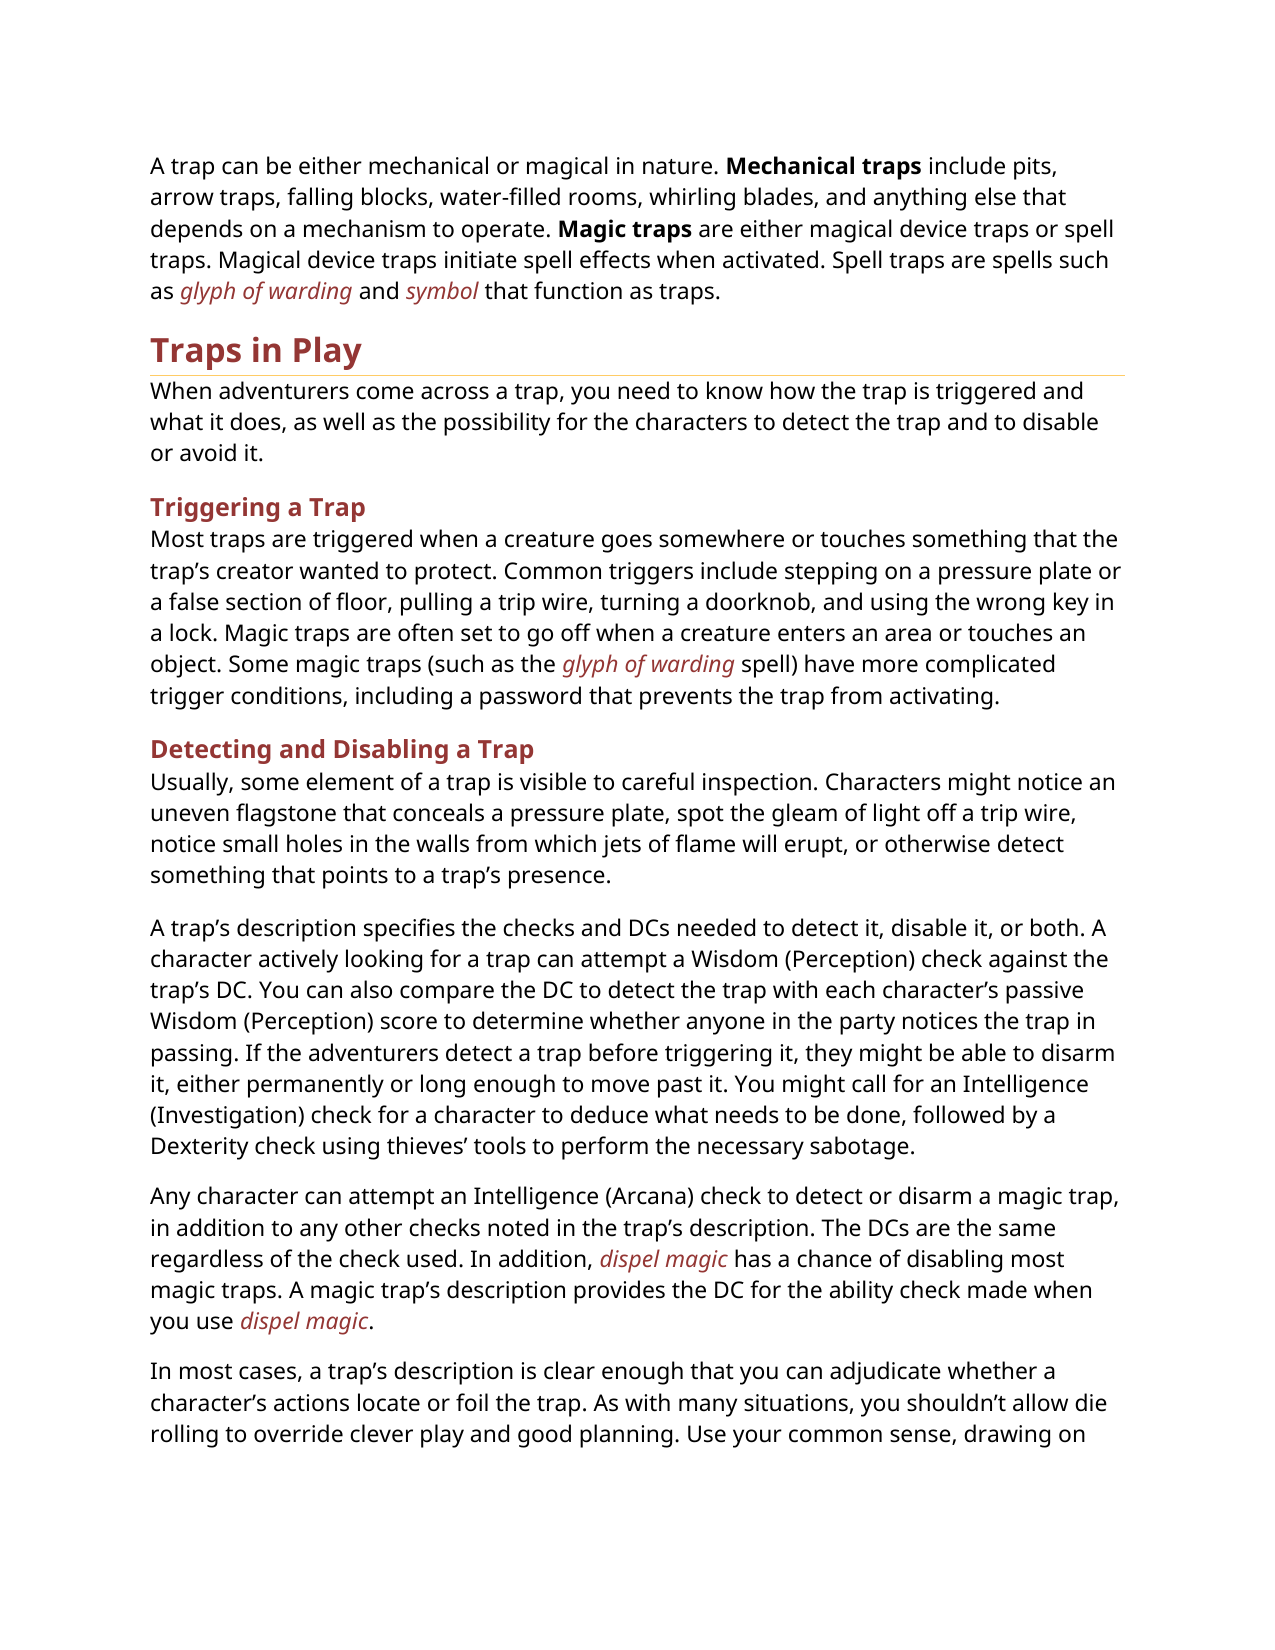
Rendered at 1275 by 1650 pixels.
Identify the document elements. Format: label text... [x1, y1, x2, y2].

text A trap can be either mechanical or magical in nature. Mechanical traps include pits, arrow traps, falling blocks, water-filled rooms, whirling blades, and anything else that depends on a mechanism to operate. Magic traps are either magical device traps or spell traps. Magical device traps initiate spell effects when activated. Spell traps are spells such as glyph of warding and symbol that function as traps. [150, 150, 1125, 306]
text Usually, some element of a trap is visible to careful inspection. Characters might notice an uneven flagstone that conceals a pressure plate, spot the gleam of light off a trip wire, notice small holes in the walls from which jets of flame will erupt, or otherwise detect something that points to a trap’s presence. [150, 766, 1125, 891]
text In most cases, a trap’s description is clear enough that you can adjudicate whether a character’s actions locate or foil the trap. As with many situations, you shouldn’t allow die rolling to override clever play and good planning. Use your common sense, drawing on [150, 1355, 1125, 1449]
text Most traps are triggered when a creature goes somewhere or touches something that the trap’s creator wanted to protect. Common triggers include stepping on a pressure plate or a false section of floor, pulling a trip wire, turning a doorknob, and using the wrong key in a lock. Magic traps are often set to go off when a creature enters an area or touches an object. Some magic traps (such as the glyph of warding spell) have more complicated trigger conditions, including a password that prevents the trap from activating. [150, 523, 1125, 711]
text When adventurers come across a trap, you need to know how the trap is triggered and what it does, as well as the possibility for the characters to detect the trap and to disable or avoid it. [150, 376, 1125, 468]
subtitle Traps in Play [150, 327, 1125, 375]
subtitle Detecting and Disabling a Trap [150, 732, 1125, 766]
subtitle Triggering a Trap [150, 489, 1125, 523]
text Any character can attempt an Intelligence (Arcana) check to detect or disarm a magic trap, in addition to any other checks noted in the trap’s description. The DCs are the same regardless of the check used. In addition, dispel magic has a chance of disabling most magic traps. A magic trap’s description provides the DC for the ability check made when you use dispel magic. [150, 1180, 1125, 1337]
text A trap’s description specifies the checks and DCs needed to detect it, disable it, or both. A character actively looking for a trap can attempt a Wisdom (Perception) check against the trap’s DC. You can also compare the DC to detect the trap with each character’s passive Wisdom (Perception) score to determine whether anyone in the party notices the trap in passing. If the adventurers detect a trap before triggering it, they might be able to disarm it, either permanently or long enough to move past it. You might call for an Intelligence (Investigation) check for a character to deduce what needs to be done, followed by a Dexterity check using thieves’ tools to perform the necessary sabotage. [150, 912, 1125, 1162]
